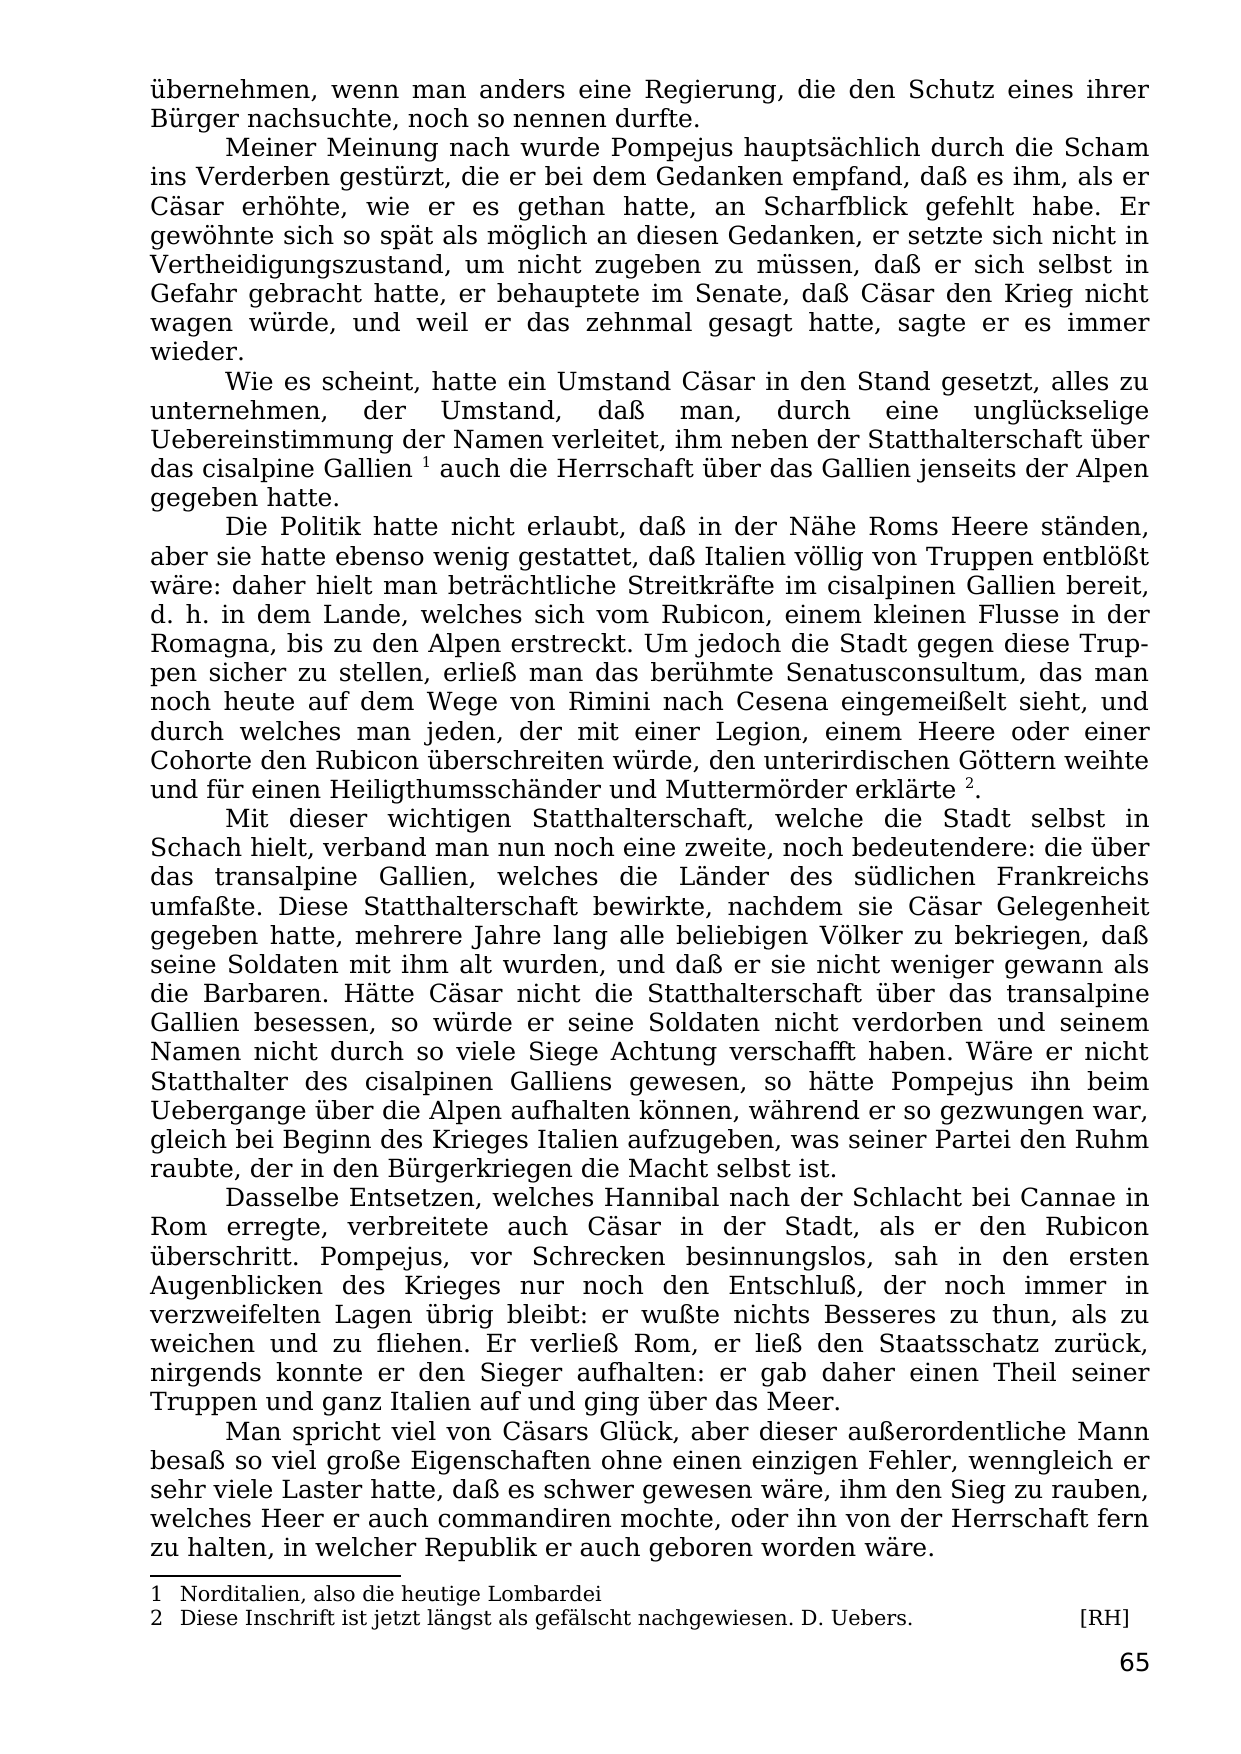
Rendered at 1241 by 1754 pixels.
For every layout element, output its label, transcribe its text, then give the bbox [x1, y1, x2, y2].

text Mit dieser wichtigen Statthalterschaft, welche die Stadt selbst in Schach hielt, verband man nun noch eine zweite, noch bedeutendere: die über das transalpine Gallien, welches die Länder des südlichen Frankreichs umfaßte. Diese Statthalterschaft bewirkte, nachdem sie Cäsar Gelegenheit gegeben hatte, mehrere Jahre lang alle beliebigen Völker zu bekriegen, daß seine Soldaten mit ihm alt wurden, und daß er sie nicht weniger gewann als die Barbaren. Hätte Cäsar nicht die Statthalterschaft über das transalpine Gallien besessen, so würde er seine Soldaten nicht verdorben und seinem Namen nicht durch so viele Siege Achtung verschafft haben. Wäre er nicht Statthalter des cisalpinen Galliens gewesen, so hätte Pompejus ihn beim Uebergange über die Alpen aufhalten können, während er so gezwungen war, gleich bei Beginn des Krieges Italien aufzugeben, was seiner Partei den Ruhm raubte, der in den Bürgerkriegen die Macht selbst ist. [150, 804, 1151, 1183]
text Meiner Meinung nach wurde Pompejus hauptsächlich durch die Scham ins Verderben gestürzt, die er bei dem Gedanken empfand, daß es ihm, als er Cäsar erhöhte, wie er es gethan hatte, an Scharfblick gefehlt habe. Er gewöhnte sich so spät als möglich an diesen Gedanken, er setzte sich nicht in Vertheidigungszustand, um nicht zugeben zu müssen, daß er sich selbst in Gefahr gebracht hatte, er behauptete im Senate, daß Cäsar den Krieg nicht wagen würde, und weil er das zehnmal gesagt hatte, sagte er es immer wieder. [150, 133, 1151, 367]
text Wie es scheint, hatte ein Umstand Cäsar in den Stand gesetzt, alles zu unternehmen, der Umstand, daß man, durch eine unglückselige Uebereinstimmung der Namen verleitet, ihm neben der Statthalterschaft über das cisalpine Gallien auch die Herrschaft über das Gallien jenseits der Alpen gegeben hatte. [150, 367, 1151, 512]
text Die Politik hatte nicht erlaubt, daß in der Nähe Roms Heere ständen, aber sie hatte ebenso wenig gestattet, daß Italien völlig von Truppen entblößt wäre: daher hielt man beträchtliche Streitkräfte im cisalpinen Gallien bereit, d. h. in dem Lande, welches sich vom Rubicon, einem kleinen Flusse in der Romagna, bis zu den Alpen erstreckt. Um jedoch die Stadt gegen diese Trup-pen sicher zu stellen, erließ man das berühmte Senatusconsultum, das man noch heute auf dem Wege von Rimini nach Cesena eingemeißelt sieht, und durch welches man jeden, der mit einer Legion, einem Heere oder einer Cohorte den Rubicon überschreiten würde, den unterirdischen Göttern weihte und für einen Heiligthumsschänder und Muttermörder erklärte . [150, 512, 1151, 804]
text übernehmen, wenn man anders eine Regierung, die den Schutz eines ihrer Bürger nachsuchte, noch so nennen durfte. [150, 75, 1151, 133]
text Norditalien, also die heutige Lombardei [150, 1582, 1151, 1606]
text Dasselbe Entsetzen, welches Hannibal nach der Schlacht bei Cannae in Rom erregte, verbreitete auch Cäsar in der Stadt, als er den Rubicon überschritt. Pompejus, vor Schrecken besinnungslos, sah in den ersten Augenblicken des Krieges nur noch den Entschluß, der noch immer in verzweifelten Lagen übrig bleibt: er wußte nichts Besseres zu thun, als zu weichen und zu fliehen. Er verließ Rom, er ließ den Staatsschatz zurück, nirgends konnte er den Sieger aufhalten: er gab daher einen Theil seiner Truppen und ganz Italien auf und ging über das Meer. [150, 1183, 1151, 1417]
text Diese Inschrift ist jetzt längst als gefälscht nachgewiesen. D. Uebers. [RH] [150, 1606, 1151, 1631]
text Man spricht viel von Cäsars Glück, aber dieser außerordentliche Mann besaß so viel große Eigenschaften ohne einen einzigen Fehler, wenngleich er sehr viele Laster hatte, daß es schwer gewesen wäre, ihm den Sieg zu rauben, welches Heer er auch commandiren mochte, oder ihn von der Herrschaft fern zu halten, in welcher Republik er auch geboren worden wäre. [150, 1417, 1151, 1562]
